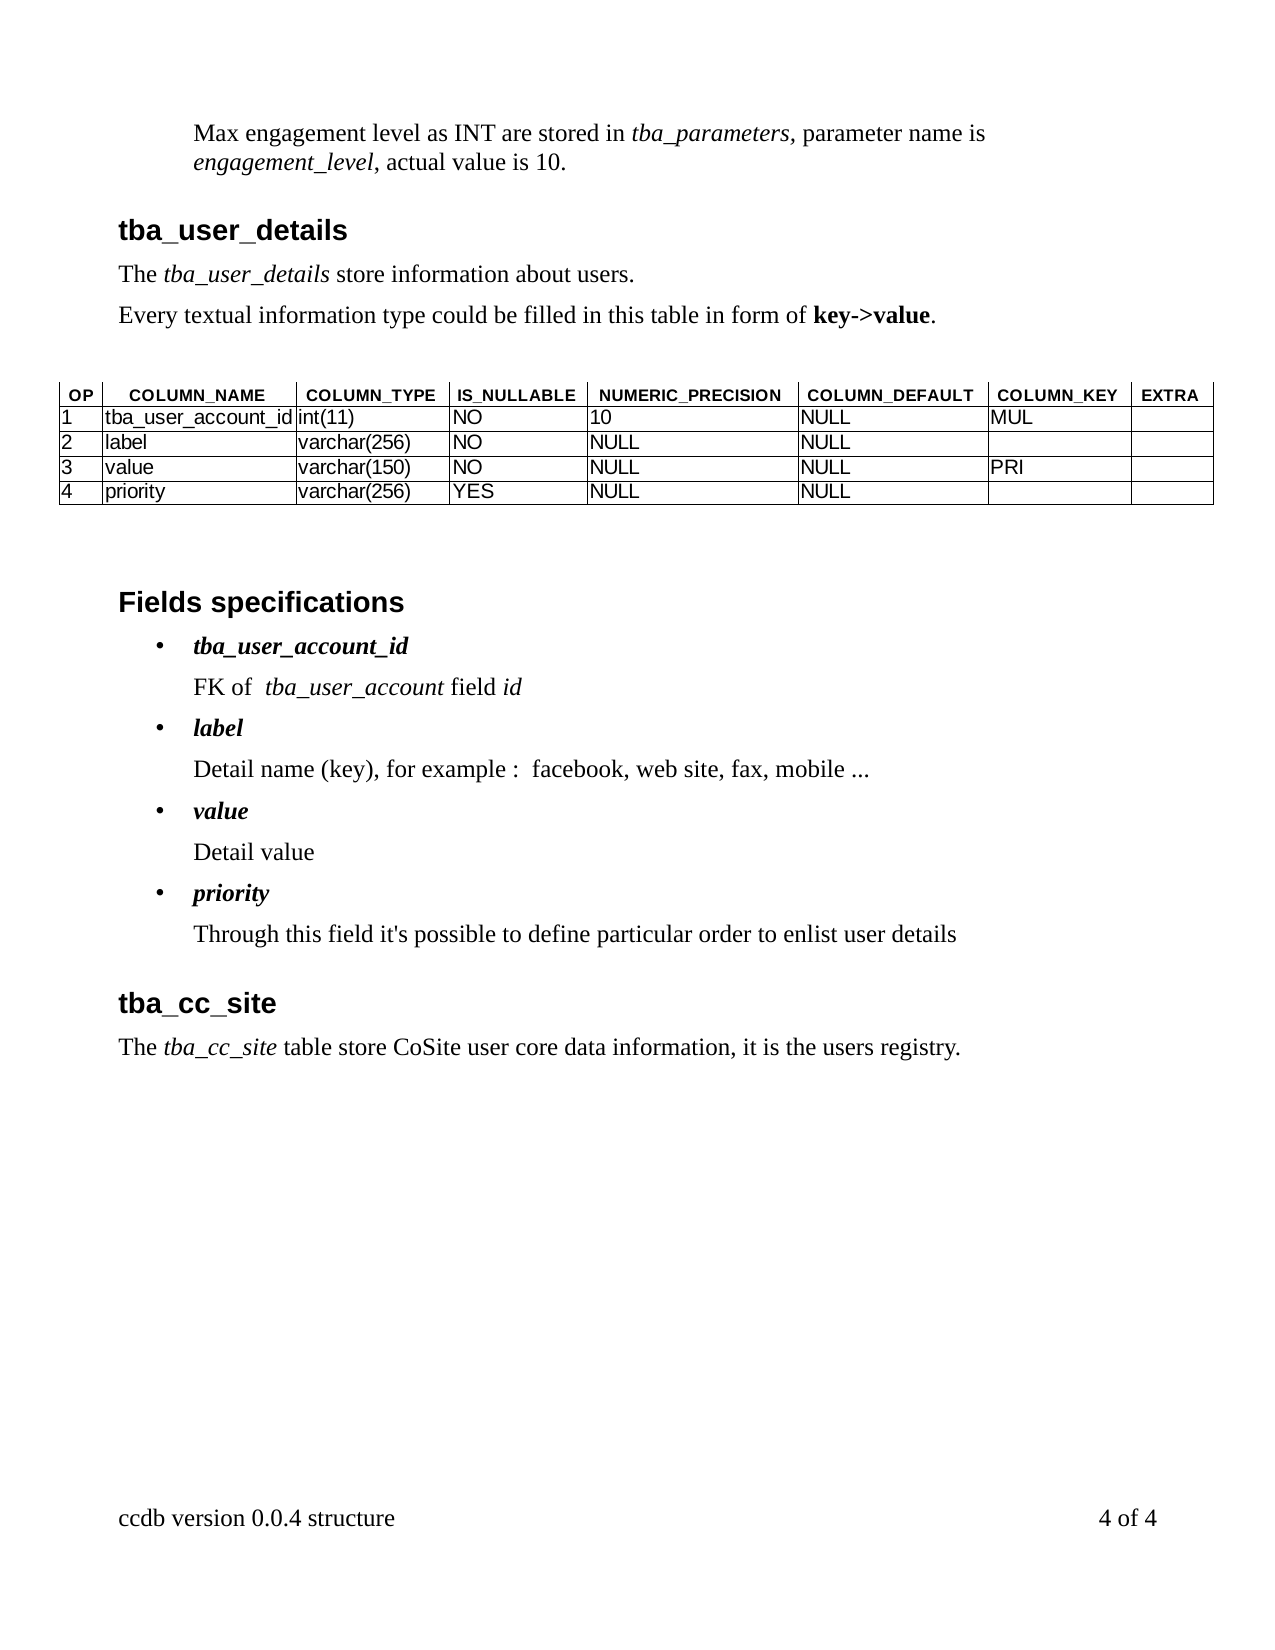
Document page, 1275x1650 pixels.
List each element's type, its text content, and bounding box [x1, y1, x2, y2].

subtitle tba_user_details [118, 213, 1157, 247]
list Detail value [156, 837, 1157, 866]
list Detail name (key), for example : facebook, web site, fax, mobile ... [156, 754, 1157, 783]
subtitle Fields specifications [118, 585, 1157, 618]
text The tba_cc_site table store CoSite user core data information, it is the users registry. [118, 1032, 1157, 1061]
text Every textual information type could be filled in this table in form of key->value. [118, 300, 1157, 329]
subtitle tba_cc_site [118, 986, 1157, 1019]
list label [156, 713, 1157, 742]
list tba_user_account_id [156, 631, 1157, 659]
list value [156, 796, 1157, 824]
text The tba_user_details store information about users. [118, 259, 1157, 288]
list Max engagement level as INT are stored in tba_parameters, parameter name is engagement_level, actual value is 10. [156, 118, 1157, 176]
list Through this field it's possible to define particular order to enlist user details [156, 919, 1157, 948]
list FK of tba_user_account field id [156, 672, 1157, 701]
list priority [156, 878, 1157, 907]
